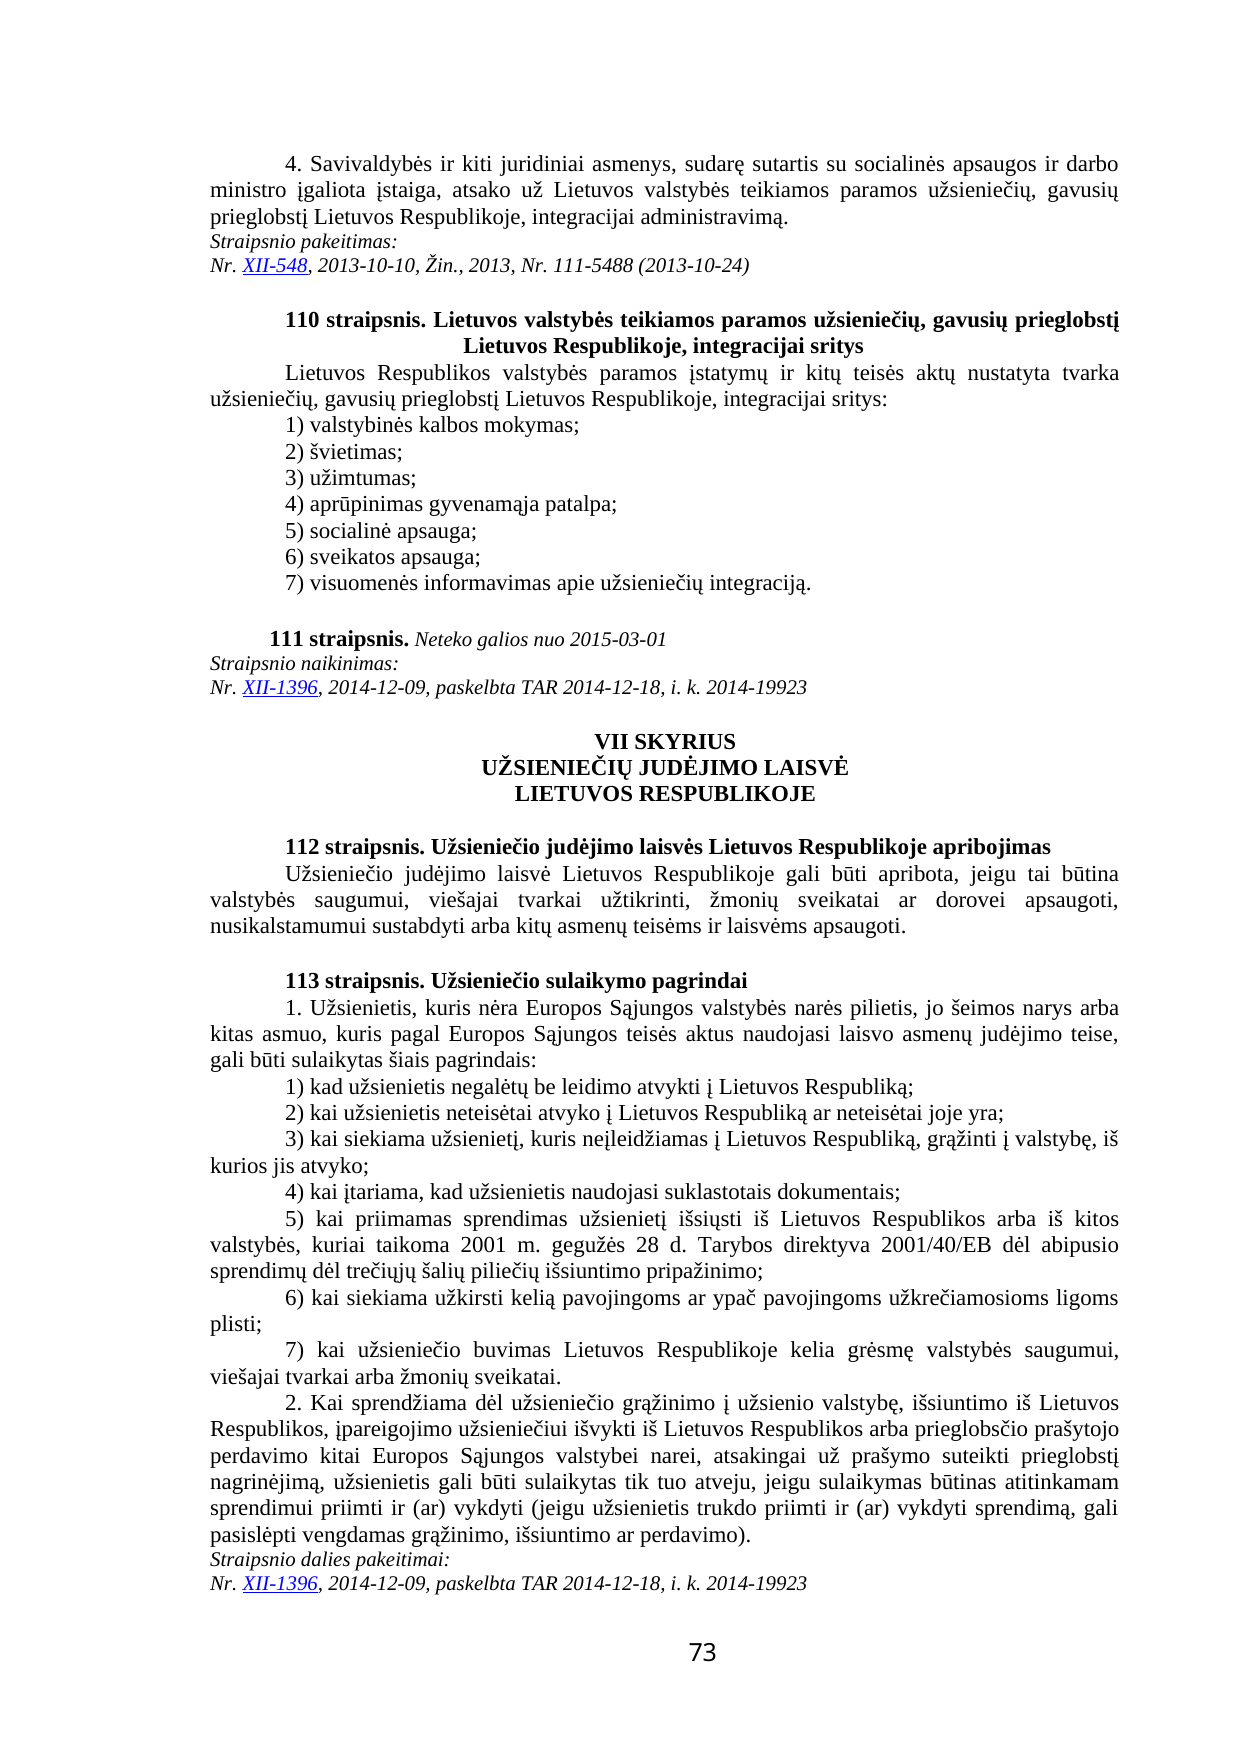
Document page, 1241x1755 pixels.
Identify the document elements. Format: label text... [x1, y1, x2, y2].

text 2) kai užsienietis neteisėtai atvyko į Lietuvos Respubliką ar neteisėtai joje yra; [210, 1099, 1120, 1126]
text 2) švietimas; [210, 438, 1120, 464]
text 7) kai užsieniečio buvimas Lietuvos Respublikoje kelia grėsmę valstybės saugumui, viešajai tvarkai arba žmonių sveikatai. [210, 1336, 1120, 1389]
text 5) kai priimamas sprendimas užsienietį išsiųsti iš Lietuvos Respublikos arba iš kitos valstybės, kuriai taikoma 2001 m. gegužės 28 d. Tarybos direktyva 2001/40/EB dėl abipusio sprendimų dėl trečiųjų šalių piliečių išsiuntimo pripažinimo; [210, 1204, 1120, 1284]
text 2. Kai sprendžiama dėl užsieniečio grąžinimo į užsienio valstybę, išsiuntimo iš Lietuvos Respublikos, įpareigojimo užsieniečiui išvykti iš Lietuvos Respublikos arba prieglobsčio prašytojo perdavimo kitai Europos Sąjungos valstybei narei, atsakingai už prašymo suteikti prieglobstį nagrinėjimą, užsienietis gali būti sulaikytas tik tuo atveju, jeigu sulaikymas būtinas atitinkamam sprendimui priimti ir (ar) vykdyti (jeigu užsienietis trukdo priimti ir (ar) vykdyti sprendimą, gali pasislėpti vengdamas grąžinimo, išsiuntimo ar perdavimo). [210, 1389, 1120, 1547]
text 3) užimtumas; [210, 464, 1120, 490]
text Nr. XII-548, 2013-10-10, Žin., 2013, Nr. 111-5488 (2013-10-24) [210, 253, 1120, 277]
text 4) kai įtariama, kad užsienietis naudojasi suklastotais dokumentais; [210, 1178, 1120, 1204]
text 110 straipsnis. Lietuvos valstybės teikiamos paramos užsieniečių, gavusių prieglobstį Lietuvos Respublikoje, integracijai sritys [285, 306, 1120, 359]
text 6) kai siekiama užkirsti kelią pavojingoms ar ypač pavojingoms užkrečiamosioms ligoms plisti; [210, 1284, 1120, 1336]
text 112 straipsnis. Užsieniečio judėjimo laisvės Lietuvos Respublikoje apribojimas [285, 833, 1120, 859]
text 1) kad užsienietis negalėtų be leidimo atvykti į Lietuvos Respubliką; [210, 1073, 1120, 1099]
text Straipsnio pakeitimas: [210, 229, 1120, 253]
text 4. Savivaldybės ir kiti juridiniai asmenys, sudarę sutartis su socialinės apsaugos ir darbo ministro įgaliota įstaiga, atsako už Lietuvos valstybės teikiamos paramos užsieniečių, gavusių prieglobstį Lietuvos Respublikoje, integracijai administravimą. [210, 150, 1120, 229]
text 7) visuomenės informavimas apie užsieniečių integraciją. [210, 569, 1120, 596]
text Straipsnio dalies pakeitimai: [210, 1547, 1120, 1571]
text Užsieniečio judėjimo laisvė Lietuvos Respublikoje gali būti apribota, jeigu tai būtina valstybės saugumui, viešajai tvarkai užtikrinti, žmonių sveikatai ar dorovei apsaugoti, nusikalstamumui sustabdyti arba kitų asmenų teisėms ir laisvėms apsaugoti. [210, 859, 1120, 939]
text 6) sveikatos apsauga; [210, 543, 1120, 569]
text 5) socialinė apsauga; [210, 517, 1120, 543]
text 113 straipsnis. Užsieniečio sulaikymo pagrindai [210, 967, 1120, 994]
text 1. Užsienietis, kuris nėra Europos Sąjungos valstybės narės pilietis, jo šeimos narys arba kitas asmuo, kuris pagal Europos Sąjungos teisės aktus naudojasi laisvo asmenų judėjimo teise, gali būti sulaikytas šiais pagrindais: [210, 994, 1120, 1073]
text Lietuvos Respublikos valstybės paramos įstatymų ir kitų teisės aktų nustatyta tvarka užsieniečių, gavusių prieglobstį Lietuvos Respublikoje, integracijai sritys: [210, 359, 1120, 411]
text 111 straipsnis. Neteko galios nuo 2015-03-01 [210, 624, 1120, 651]
text 1) valstybinės kalbos mokymas; [210, 411, 1120, 438]
text Nr. XII-1396, 2014-12-09, paskelbta TAR 2014-12-18, i. k. 2014-19923 [210, 675, 1120, 699]
text LIETUVOS RESPUBLIKOJE [210, 781, 1120, 807]
text 4) aprūpinimas gyvenamąja patalpa; [210, 490, 1120, 517]
text VII SKYRIUS [210, 728, 1120, 754]
text UŽSIENIEČIŲ JUDĖJIMO LAISVĖ [210, 754, 1120, 781]
text 3) kai siekiama užsienietį, kuris neįleidžiamas į Lietuvos Respubliką, grąžinti į valstybę, iš kurios jis atvyko; [210, 1126, 1120, 1178]
text Straipsnio naikinimas: [210, 651, 1120, 675]
text Nr. XII-1396, 2014-12-09, paskelbta TAR 2014-12-18, i. k. 2014-19923 [210, 1571, 1120, 1595]
